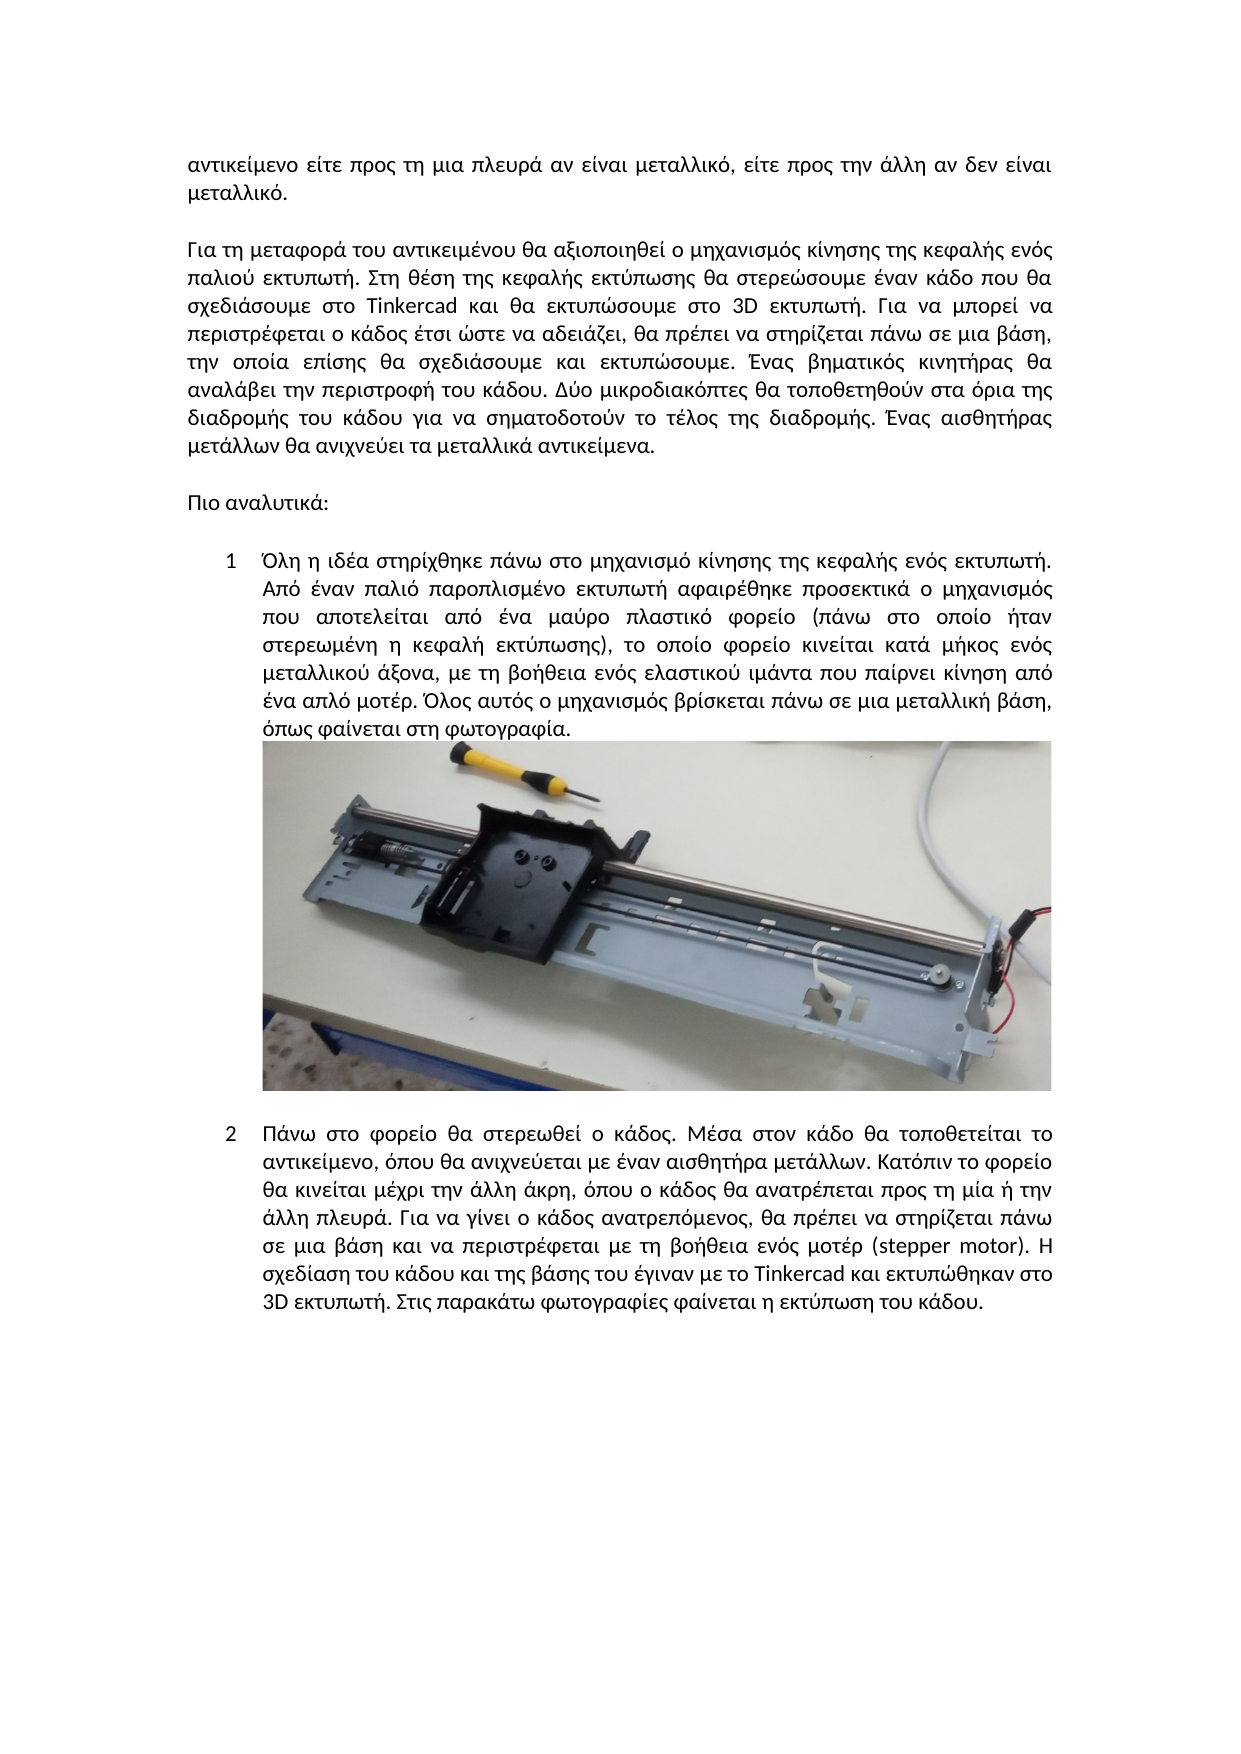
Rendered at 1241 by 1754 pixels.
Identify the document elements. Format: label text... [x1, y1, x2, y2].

text Πιο αναλυτικά: [187, 488, 1053, 517]
text αντικείμενο είτε προς τη μια πλευρά αν είναι μεταλλικό, είτε προς την άλλη αν δεν είναι μεταλλικό. [187, 150, 1053, 206]
list Όλη η ιδέα στηρίχθηκε πάνω στο μηχανισμό κίνησης της κεφαλής ενός εκτυπωτή. Από έναν παλιό παροπλισμένο εκτυπωτή αφαιρέθηκε προσεκτικά ο μηχανισμός που αποτελείται από ένα μαύρο πλαστικό φορείο (πάνω στο οποίο ήταν στερεωμένη η κεφαλή εκτύπωσης), το οποίο φορείο κινείται κατά μήκος ενός μεταλλικού άξονα, με τη βοήθεια ενός ελαστικού ιμάντα που παίρνει κίνηση από ένα απλό μοτέρ. Όλος αυτός ο μηχανισμός βρίσκεται πάνω σε μια μεταλλική βάση, όπως φαίνεται στη φωτογραφία. [225, 546, 1053, 742]
picture [262, 741, 1052, 1091]
list Πάνω στο φορείο θα στερεωθεί ο κάδος. Μέσα στον κάδο θα τοποθετείται το αντικείμενο, όπου θα ανιχνεύεται με έναν αισθητήρα μετάλλων. Κατόπιν το φορείο θα κινείται μέχρι την άλλη άκρη, όπου ο κάδος θα ανατρέπεται προς τη μία ή την άλλη πλευρά. Για να γίνει ο κάδος ανατρεπόμενος, θα πρέπει να στηρίζεται πάνω σε μια βάση και να περιστρέφεται με τη βοήθεια ενός μοτέρ (stepper motor). Η σχεδίαση του κάδου και της βάσης του έγιναν με το Tinkercad και εκτυπώθηκαν στο 3D εκτυπωτή. Στις παρακάτω φωτογραφίες φαίνεται η εκτύπωση του κάδου. [225, 1119, 1053, 1315]
text Για τη μεταφορά του αντικειμένου θα αξιοποιηθεί ο μηχανισμός κίνησης της κεφαλής ενός παλιού εκτυπωτή. Στη θέση της κεφαλής εκτύπωσης θα στερεώσουμε έναν κάδο που θα σχεδιάσουμε στο Tinkercad και θα εκτυπώσουμε στο 3D εκτυπωτή. Για να μπορεί να περιστρέφεται ο κάδος έτσι ώστε να αδειάζει, θα πρέπει να στηρίζεται πάνω σε μια βάση, την οποία επίσης θα σχεδιάσουμε και εκτυπώσουμε. Ένας βηματικός κινητήρας θα αναλάβει την περιστροφή του κάδου. Δύο μικροδιακόπτες θα τοποθετηθούν στα όρια της διαδρομής του κάδου για να σηματοδοτούν το τέλος της διαδρομής. Ένας αισθητήρας μετάλλων θα ανιχνεύει τα μεταλλικά αντικείμενα. [187, 235, 1053, 459]
